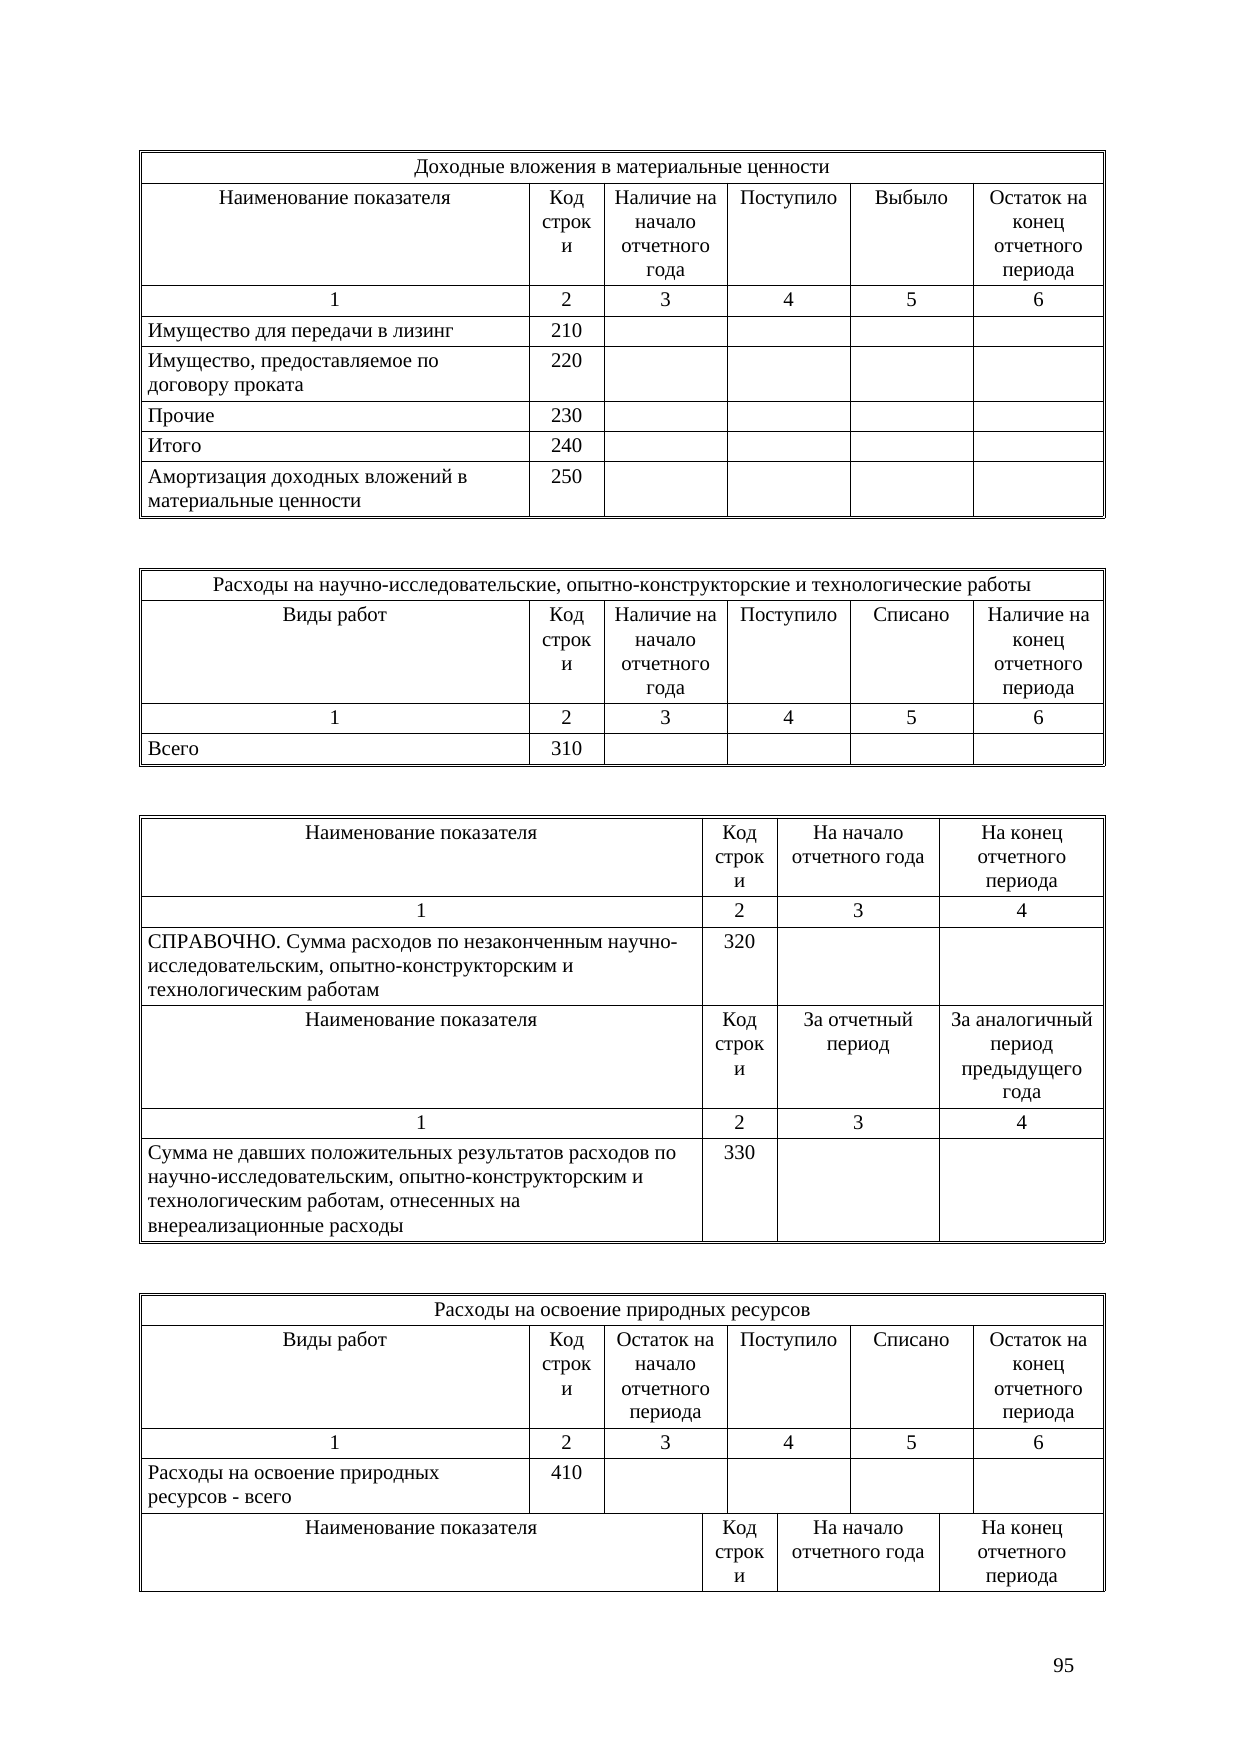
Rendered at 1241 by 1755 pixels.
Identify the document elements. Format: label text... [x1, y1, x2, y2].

table_cell 6 [974, 286, 1103, 316]
table_cell [974, 462, 1103, 516]
table_cell Поступило [728, 1326, 850, 1428]
table_cell Наличие на начало отчетного года [605, 184, 727, 285]
table_header На начало отчетного года [778, 819, 939, 896]
table_cell [728, 734, 850, 764]
table_cell Амортизация доходных вложений в материальные ценности [142, 462, 529, 516]
table_cell 320 [703, 928, 777, 1005]
table_cell Поступило [728, 601, 850, 703]
table_cell Прочие [142, 402, 529, 431]
table_cell [728, 462, 850, 516]
table_cell [605, 1459, 727, 1513]
table_cell Код строки [530, 1326, 604, 1428]
table_cell 3 [605, 1429, 727, 1458]
table_cell [974, 317, 1103, 346]
table_cell Наименование показателя [142, 1006, 702, 1108]
table_cell 220 [530, 347, 604, 401]
table_cell [728, 347, 850, 401]
table_cell [728, 432, 850, 461]
table_cell Всего [142, 734, 529, 764]
table_cell Итого [142, 432, 529, 461]
table_cell Виды работ [142, 601, 529, 703]
table_cell Код строки [703, 1514, 777, 1591]
table_cell [851, 734, 973, 764]
table_cell 5 [851, 704, 973, 733]
table_cell Списано [851, 601, 973, 703]
table_cell 1 [142, 897, 702, 927]
table_cell [605, 462, 727, 516]
table_cell Имущество, предоставляемое по договору проката [142, 347, 529, 401]
table_cell [851, 402, 973, 431]
table_cell [974, 432, 1103, 461]
table_cell [778, 1139, 939, 1241]
table_cell 6 [974, 1429, 1103, 1458]
table_cell 2 [530, 1429, 604, 1458]
table_cell 250 [530, 462, 604, 516]
table_cell [851, 347, 973, 401]
table_cell [974, 734, 1103, 764]
table_header Наименование показателя [142, 819, 702, 896]
table_cell [728, 317, 850, 346]
table_cell Выбыло [851, 184, 973, 285]
table_cell [974, 1459, 1103, 1513]
table_cell За аналогичный период предыдущего года [940, 1006, 1103, 1108]
table_cell Код строки [703, 1006, 777, 1108]
table_header Расходы на освоение природных ресурсов [142, 1296, 1103, 1325]
table_cell [778, 928, 939, 1005]
table_cell [851, 317, 973, 346]
table_cell 2 [530, 286, 604, 316]
table_cell [605, 432, 727, 461]
table_cell 3 [605, 704, 727, 733]
table_cell Код строки [530, 184, 604, 285]
table_cell Остаток на начало отчетного периода [605, 1326, 727, 1428]
table_header Код строки [703, 819, 777, 896]
table_cell Наименование показателя [142, 1514, 702, 1591]
table_cell [974, 402, 1103, 431]
table_cell 4 [940, 1109, 1103, 1138]
table_header Расходы на научно-исследовательские, опытно-конструкторские и технологические работы [142, 571, 1103, 600]
table_cell 1 [142, 1429, 529, 1458]
table_header Доходные вложения в материальные ценности [142, 153, 1103, 183]
table_cell Остаток на конец отчетного периода [974, 1326, 1103, 1428]
table_cell За отчетный период [778, 1006, 939, 1108]
table_cell На начало отчетного года [778, 1514, 939, 1591]
table_cell 6 [974, 704, 1103, 733]
table_cell 5 [851, 1429, 973, 1458]
table_cell 4 [728, 1429, 850, 1458]
table_cell 310 [530, 734, 604, 764]
table_cell 330 [703, 1139, 777, 1241]
table_cell Поступило [728, 184, 850, 285]
table_cell [940, 1139, 1103, 1241]
table_cell 410 [530, 1459, 604, 1513]
table_cell 4 [728, 286, 850, 316]
table_cell 1 [142, 1109, 702, 1138]
table_cell Наличие на начало отчетного года [605, 601, 727, 703]
table_cell Имущество для передачи в лизинг [142, 317, 529, 346]
table_cell 240 [530, 432, 604, 461]
table_cell СПРАВОЧНО. Сумма расходов по незаконченным научно-исследовательским, опытно-конструкторским и технологическим работам [142, 928, 702, 1005]
table_cell [851, 462, 973, 516]
table_cell [974, 347, 1103, 401]
table_cell Остаток на конец отчетного периода [974, 184, 1103, 285]
table_cell Расходы на освоение природных ресурсов - всего [142, 1459, 529, 1513]
table_cell [940, 928, 1103, 1005]
table_cell 3 [605, 286, 727, 316]
table_cell [605, 402, 727, 431]
table_cell Сумма не давших положительных результатов расходов по научно-исследовательским, опытно-конструкторским и технологическим работам, отнесенных на внереализационные расходы [142, 1139, 702, 1241]
table_cell [728, 1459, 850, 1513]
table_cell [728, 402, 850, 431]
table_header На конец отчетного периода [940, 819, 1103, 896]
table_cell [605, 347, 727, 401]
table_cell На конец отчетного периода [940, 1514, 1103, 1591]
table_cell 1 [142, 286, 529, 316]
table_cell [851, 1459, 973, 1513]
table_cell 3 [778, 897, 939, 927]
table_cell Списано [851, 1326, 973, 1428]
table_cell [851, 432, 973, 461]
table_cell 4 [940, 897, 1103, 927]
table_cell Код строки [530, 601, 604, 703]
table_cell 210 [530, 317, 604, 346]
table_cell 230 [530, 402, 604, 431]
table_cell [605, 734, 727, 764]
table_cell Наименование показателя [142, 184, 529, 285]
table_cell [605, 317, 727, 346]
table_cell 2 [530, 704, 604, 733]
table_cell 5 [851, 286, 973, 316]
table_cell 2 [703, 1109, 777, 1138]
table_cell Наличие на конец отчетного периода [974, 601, 1103, 703]
table_cell 2 [703, 897, 777, 927]
table_cell 3 [778, 1109, 939, 1138]
table_cell Виды работ [142, 1326, 529, 1428]
table_cell 4 [728, 704, 850, 733]
table_cell 1 [142, 704, 529, 733]
